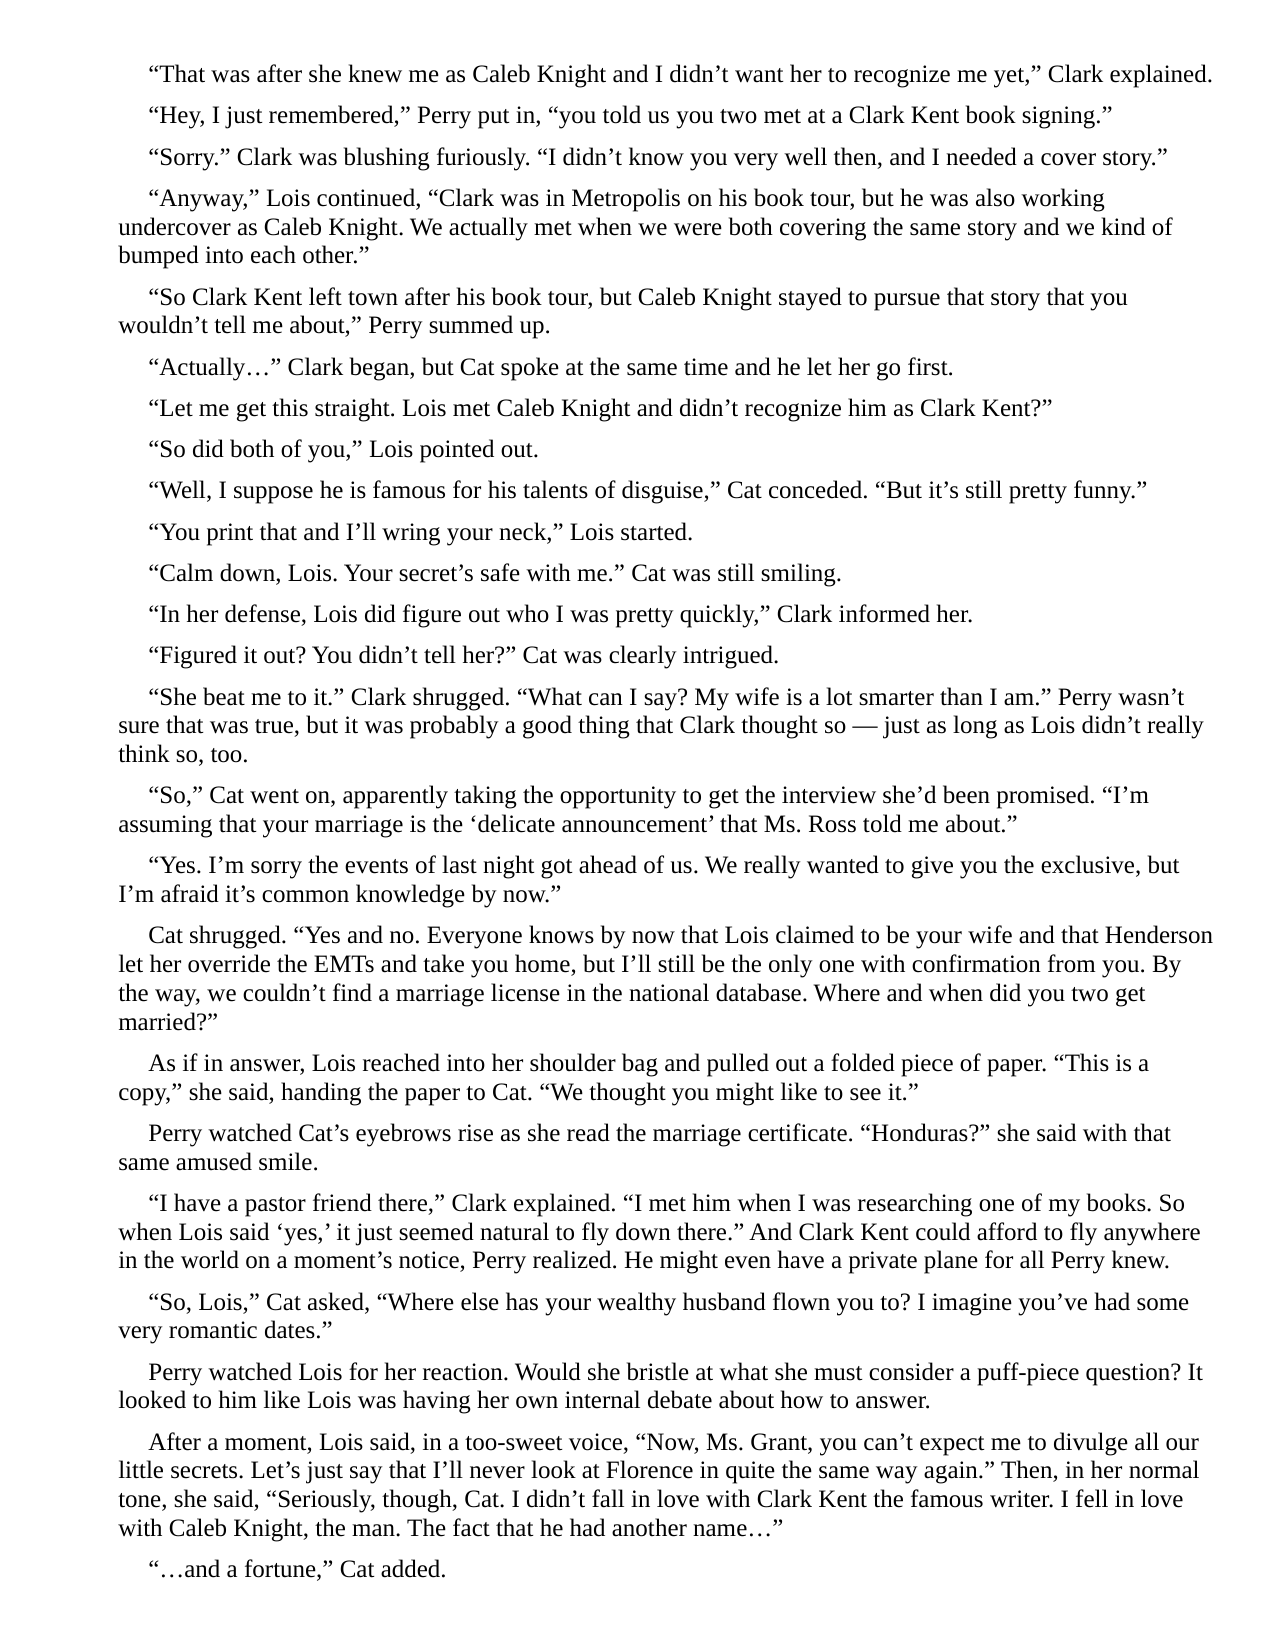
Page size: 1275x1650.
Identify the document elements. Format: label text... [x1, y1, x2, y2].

text “Yes. I’m sorry the events of last night got ahead of us. We really wanted to give you the exclusive, but I’m afraid it’s common knowledge by now.” [118, 850, 1216, 908]
text “So Clark Kent left town after his book tour, but Caleb Knight stayed to pursue that story that you wouldn’t tell me about,” Perry summed up. [118, 282, 1216, 339]
text “Let me get this straight. Lois met Caleb Knight and didn’t recognize him as Clark Kent?” [118, 393, 1216, 422]
text “That was after she knew me as Caleb Knight and I didn’t want her to recognize me yet,” Clark explained. [118, 59, 1216, 88]
text “You print that and I’ll wring your neck,” Lois started. [118, 517, 1216, 545]
text Perry watched Cat’s eyebrows rise as she read the marriage certificate. “Honduras?” she said with that same amused smile. [118, 1118, 1216, 1175]
text “So,” Cat went on, apparently taking the opportunity to get the interview she’d been promised. “I’m assuming that your marriage is the ‘delicate announcement’ that Ms. Ross told me about.” [118, 780, 1216, 838]
text “Calm down, Lois. Your secret’s safe with me.” Cat was still smiling. [118, 558, 1216, 587]
text “Sorry.” Clark was blushing furiously. “I didn’t know you very well then, and I needed a cover story.” [118, 142, 1216, 170]
text “She beat me to it.” Clark shrugged. “What can I say? My wife is a lot smarter than I am.” Perry wasn’t sure that was true, but it was probably a good thing that Clark thought so — just as long as Lois didn’t really think so, too. [118, 682, 1216, 768]
text “…and a fortune,” Cat added. [118, 1554, 1216, 1583]
text “I have a pastor friend there,” Clark explained. “I met him when I was researching one of my books. So when Lois said ‘yes,’ it just seemed natural to fly down there.” And Clark Kent could afford to fly anywhere in the world on a moment’s notice, Perry realized. He might even have a private plane for all Perry knew. [118, 1188, 1216, 1274]
text “Figured it out? You didn’t tell her?” Cat was clearly intrigued. [118, 640, 1216, 669]
text “Hey, I just remembered,” Perry put in, “you told us you two met at a Clark Kent book signing.” [118, 100, 1216, 129]
text “Actually…” Clark began, but Cat spoke at the same time and he let her go first. [118, 352, 1216, 380]
text “Well, I suppose he is famous for his talents of disguise,” Cat conceded. “But it’s still pretty funny.” [118, 475, 1216, 504]
text “In her defense, Lois did figure out who I was pretty quickly,” Clark informed her. [118, 599, 1216, 628]
text “So did both of you,” Lois pointed out. [118, 434, 1216, 463]
text Cat shrugged. “Yes and no. Everyone knows by now that Lois claimed to be your wife and that Henderson let her override the EMTs and take you home, but I’ll still be the only one with confirmation from you. By the way, we couldn’t find a marriage license in the national database. Where and when did you two get married?” [118, 920, 1216, 1035]
text “So, Lois,” Cat asked, “Where else has your wealthy husband flown you to? I imagine you’ve had some very romantic dates.” [118, 1287, 1216, 1344]
text Perry watched Lois for her reaction. Would she bristle at what she must consider a puff-piece question? It looked to him like Lois was having her own internal debate about how to answer. [118, 1357, 1216, 1414]
text As if in answer, Lois reached into her shoulder bag and pulled out a folded piece of paper. “This is a copy,” she said, handing the paper to Cat. “We thought you might like to see it.” [118, 1048, 1216, 1105]
text “Anyway,” Lois continued, “Clark was in Metropolis on his book tour, but he was also working undercover as Caleb Knight. We actually met when we were both covering the same story and we kind of bumped into each other.” [118, 183, 1216, 269]
text After a moment, Lois said, in a too-sweet voice, “Now, Ms. Grant, you can’t expect me to divulge all our little secrets. Let’s just say that I’ll never look at Florence in quite the same way again.” Then, in her normal tone, she said, “Seriously, though, Cat. I didn’t fall in love with Clark Kent the famous writer. I fell in love with Caleb Knight, the man. The fact that he had another name…” [118, 1427, 1216, 1542]
